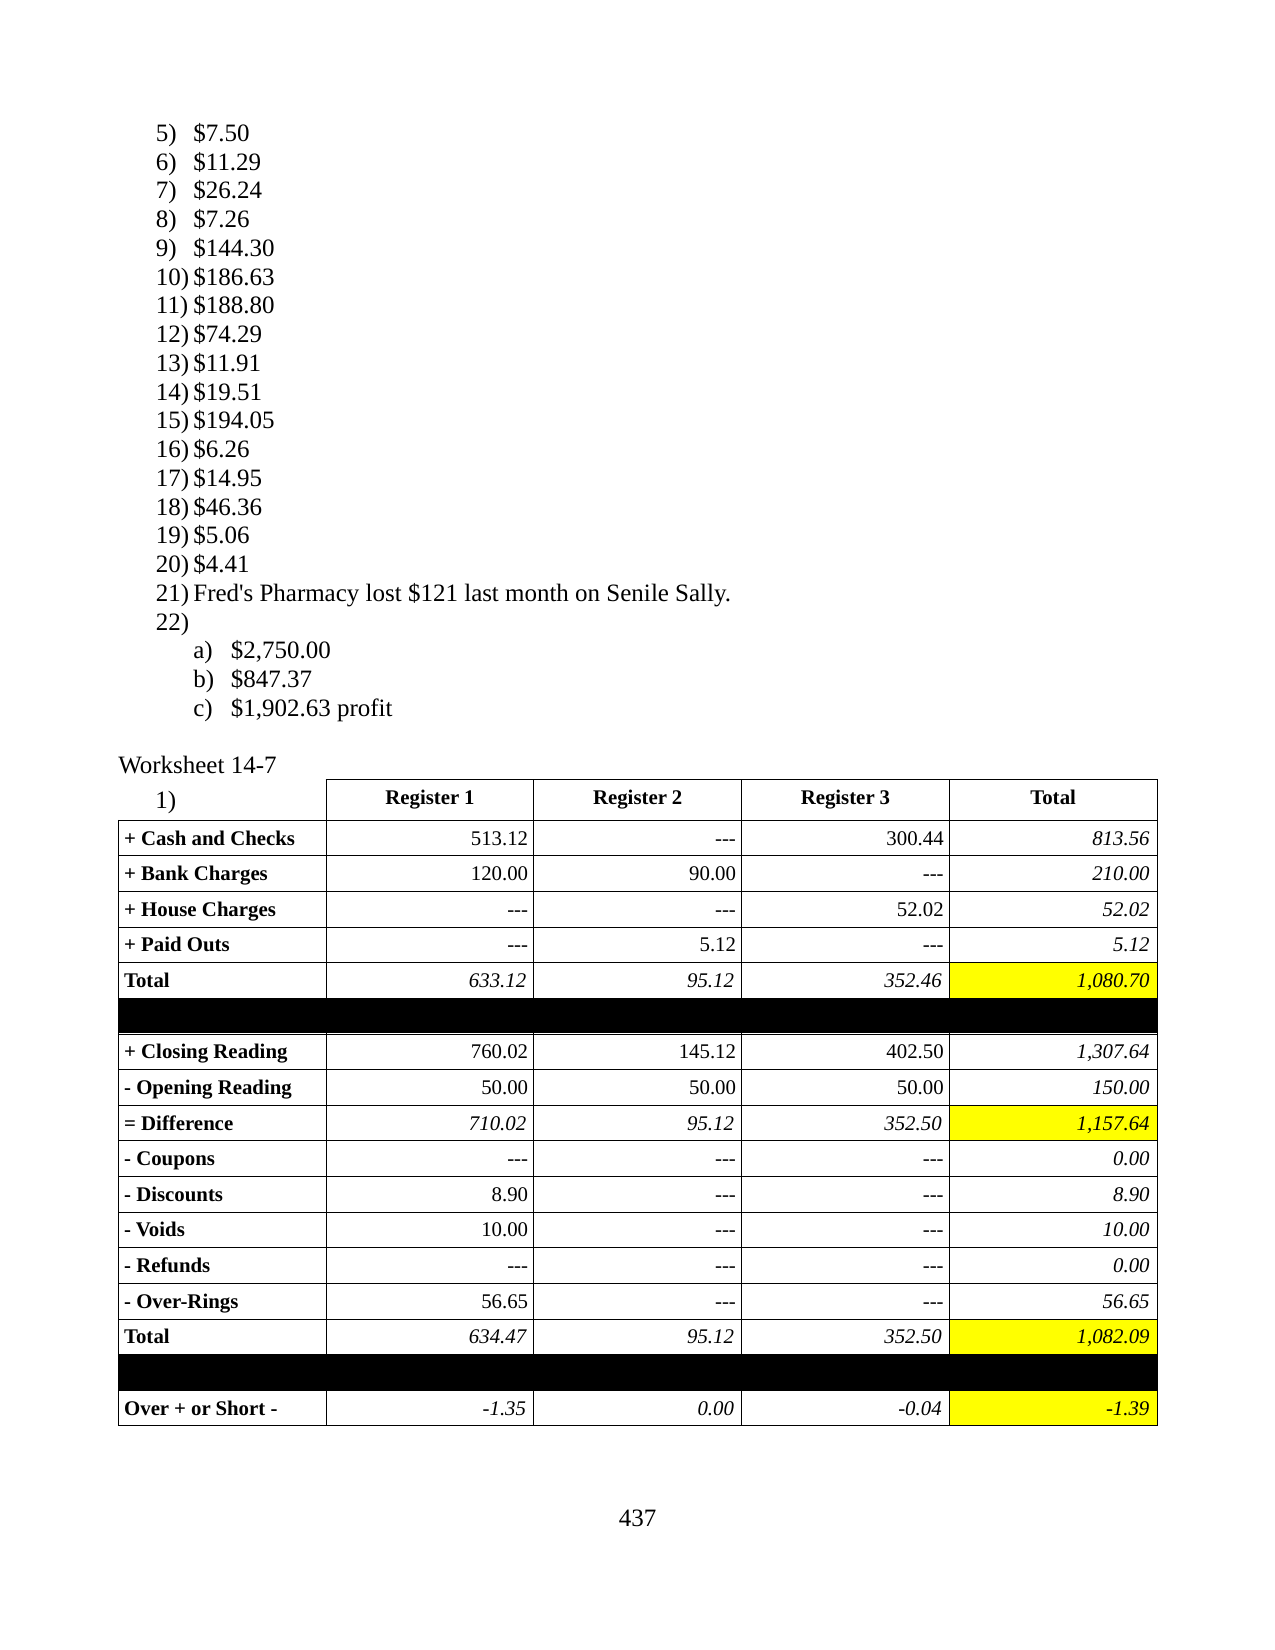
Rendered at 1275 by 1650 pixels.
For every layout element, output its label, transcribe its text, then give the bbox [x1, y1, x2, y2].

list $19.51 [156, 377, 1157, 406]
table_cell 300.44 [742, 821, 949, 855]
table_cell --- [534, 1248, 741, 1283]
table_cell --- [534, 1213, 741, 1247]
table_cell --- [742, 1141, 949, 1176]
table_cell - Voids [119, 1213, 326, 1247]
table_cell 0.00 [534, 1391, 741, 1425]
table_cell --- [534, 892, 741, 927]
table_cell 95.12 [534, 1106, 741, 1140]
table_cell - Discounts [119, 1177, 326, 1212]
table_header Register 2 [534, 780, 741, 820]
list $11.29 [156, 147, 1157, 176]
list $46.36 [156, 492, 1157, 521]
table_cell 10.00 [950, 1213, 1157, 1247]
table_cell [950, 1355, 1157, 1390]
table_cell 352.50 [742, 1320, 949, 1354]
table_cell 120.00 [327, 856, 533, 891]
table_cell 813.56 [950, 821, 1157, 855]
list $7.50 [156, 118, 1157, 147]
table_cell [742, 999, 949, 1033]
table_cell 52.02 [742, 892, 949, 927]
table_cell = Difference [119, 1106, 326, 1140]
table_cell 1,080.70 [950, 963, 1157, 998]
table_cell 150.00 [950, 1070, 1157, 1105]
table_cell 402.50 [742, 1035, 949, 1069]
table_cell - Refunds [119, 1248, 326, 1283]
list $11.91 [156, 348, 1157, 377]
table_cell 145.12 [534, 1035, 741, 1069]
table_cell --- [327, 928, 533, 962]
table_cell 710.02 [327, 1106, 533, 1140]
list $144.30 [156, 233, 1157, 262]
table_cell --- [742, 928, 949, 962]
list $1,902.63 profit [193, 693, 1157, 722]
table_cell 0.00 [950, 1141, 1157, 1176]
table_cell 5.12 [534, 928, 741, 962]
table_cell -0.04 [742, 1391, 949, 1425]
list $2,750.00 [193, 636, 1157, 664]
table_cell --- [327, 1248, 533, 1283]
table_cell --- [534, 821, 741, 855]
table_cell --- [742, 1284, 949, 1318]
table_cell - Over-Rings [119, 1284, 326, 1318]
table_cell --- [742, 1248, 949, 1283]
table_cell 8.90 [327, 1177, 533, 1212]
text Worksheet 14-7 [118, 751, 1157, 779]
table_cell Total [119, 1320, 326, 1354]
table_cell + Cash and Checks [119, 821, 326, 855]
table_cell 56.65 [950, 1284, 1157, 1318]
table_cell --- [534, 1177, 741, 1212]
table_cell + Paid Outs [119, 928, 326, 962]
table_cell 1,157.64 [950, 1106, 1157, 1140]
table_cell --- [534, 1141, 741, 1176]
table_cell 5.12 [950, 928, 1157, 962]
table_cell - Opening Reading [119, 1070, 326, 1105]
table_header Total [950, 780, 1157, 820]
list $6.26 [156, 434, 1157, 463]
list Fred's Pharmacy lost $121 last month on Senile Sally. [156, 578, 1157, 607]
list $26.24 [156, 176, 1157, 204]
list $186.63 [156, 262, 1157, 291]
table_cell 1,082.09 [950, 1320, 1157, 1354]
list $74.29 [156, 319, 1157, 348]
table_cell + House Charges [119, 892, 326, 927]
table_cell [534, 1355, 741, 1390]
table_cell --- [742, 856, 949, 891]
table_header Register 1 [327, 780, 533, 820]
table_cell --- [742, 1213, 949, 1247]
table_header 1) [118, 779, 326, 820]
table_cell + Closing Reading [119, 1035, 326, 1069]
table_cell 95.12 [534, 963, 741, 998]
table_cell - Coupons [119, 1141, 326, 1176]
list $847.37 [193, 664, 1157, 693]
table_cell --- [742, 1177, 949, 1212]
table_cell 95.12 [534, 1320, 741, 1354]
table_cell 634.47 [327, 1320, 533, 1354]
list $188.80 [156, 291, 1157, 319]
table_cell 90.00 [534, 856, 741, 891]
table_cell -1.39 [950, 1391, 1157, 1425]
table_cell 50.00 [327, 1070, 533, 1105]
list $5.06 [156, 521, 1157, 549]
table_cell Over + or Short - [119, 1391, 326, 1425]
table_cell 50.00 [742, 1070, 949, 1105]
table_cell [119, 1355, 326, 1390]
list $194.05 [156, 406, 1157, 434]
table_cell [534, 999, 741, 1033]
table_cell --- [327, 892, 533, 927]
list $7.26 [156, 204, 1157, 233]
table_cell [327, 1355, 533, 1390]
table_header Register 3 [742, 780, 949, 820]
table_cell --- [327, 1141, 533, 1176]
table_cell [742, 1355, 949, 1390]
table_cell [950, 999, 1157, 1033]
table_cell 56.65 [327, 1284, 533, 1318]
table_cell 760.02 [327, 1035, 533, 1069]
table_cell 1,307.64 [950, 1035, 1157, 1069]
table_cell --- [534, 1284, 741, 1318]
table_cell 8.90 [950, 1177, 1157, 1212]
table_cell 0.00 [950, 1248, 1157, 1283]
table_cell + Bank Charges [119, 856, 326, 891]
table_cell 10.00 [327, 1213, 533, 1247]
table_cell [327, 999, 533, 1033]
table_cell 210.00 [950, 856, 1157, 891]
table_cell 513.12 [327, 821, 533, 855]
table_cell 352.46 [742, 963, 949, 998]
table_cell 52.02 [950, 892, 1157, 927]
table_cell 50.00 [534, 1070, 741, 1105]
list $4.41 [156, 549, 1157, 578]
table_cell Total [119, 963, 326, 998]
table_cell 352.50 [742, 1106, 949, 1140]
table_cell [119, 999, 326, 1033]
table_cell 633.12 [327, 963, 533, 998]
table_cell -1.35 [327, 1391, 533, 1425]
list $14.95 [156, 463, 1157, 492]
